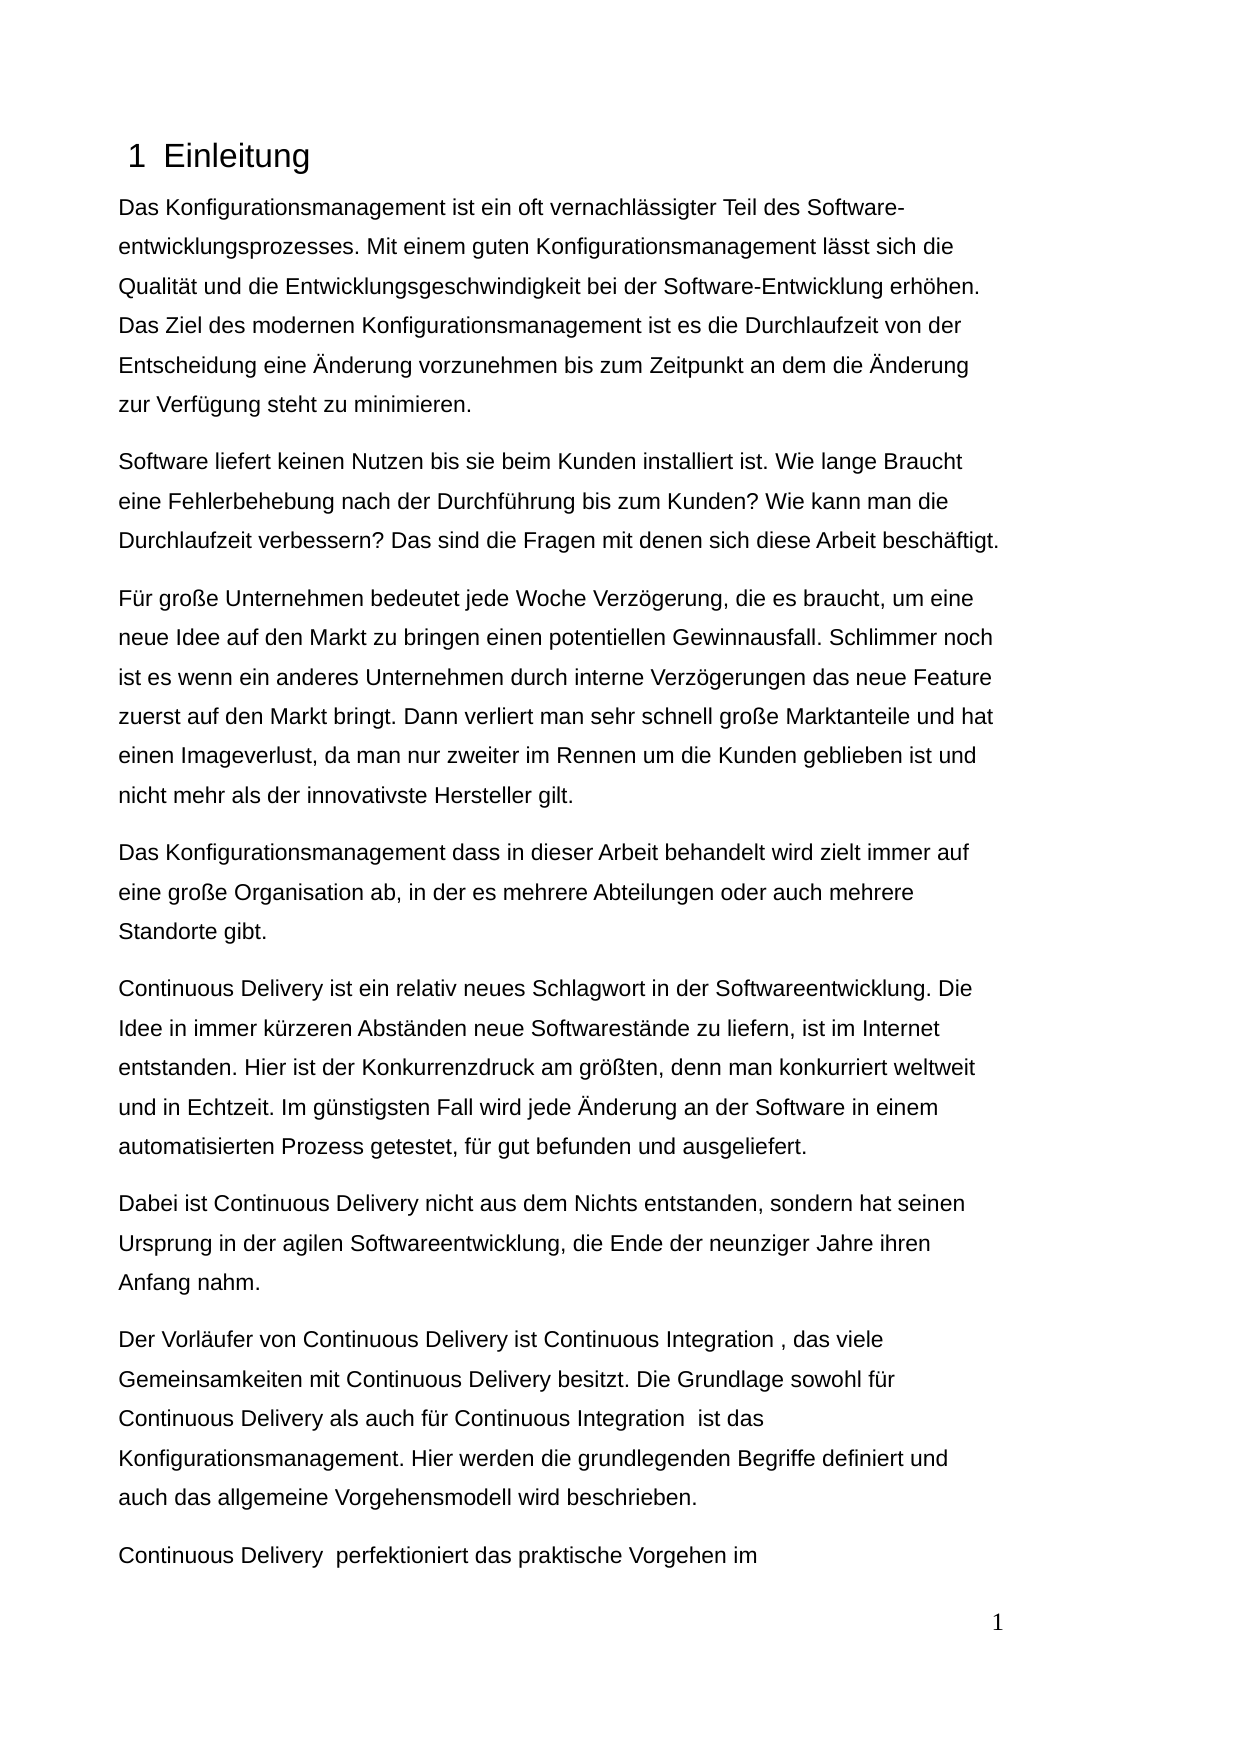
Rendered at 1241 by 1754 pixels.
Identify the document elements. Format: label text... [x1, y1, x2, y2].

text Für große Unternehmen bedeutet jede Woche Verzögerung, die es braucht, um eine neue Idee auf den Markt zu bringen einen potentiellen Gewinnausfall. Schlimmer noch ist es wenn ein anderes Unternehmen durch interne Verzögerungen das neue Feature zuerst auf den Markt bringt. Dann verliert man sehr schnell große Marktanteile und hat einen Imageverlust, da man nur zweiter im Rennen um die Kunden geblieben ist und nicht mehr als der innovativste Hersteller gilt. [118, 584, 1004, 808]
subtitle Einleitung [118, 136, 1004, 174]
text Continuous Delivery ist ein relativ neues Schlagwort in der Softwareentwicklung. Die Idee in immer kürzeren Abständen neue Softwarestände zu liefern, ist im Internet entstanden. Hier ist der Konkurrenzdruck am größten, denn man konkurriert weltweit und in Echtzeit. Im günstigsten Fall wird jede Änderung an der Software in einem automatisierten Prozess getestet, für gut befunden und ausgeliefert. [118, 975, 1004, 1159]
text Der Vorläufer von Continuous Delivery ist Continuous Integration , das viele Gemeinsamkeiten mit Continuous Delivery besitzt. Die Grundlage sowohl für Continuous Delivery als auch für Continuous Integration ist das Konfigurationsmanagement. Hier werden die grundlegenden Begriffe definiert und auch das allgemeine Vorgehensmodell wird beschrieben. [118, 1326, 1004, 1511]
text Software liefert keinen Nutzen bis sie beim Kunden installiert ist. Wie lange Braucht eine Fehlerbehebung nach der Durchführung bis zum Kunden? Wie kann man die Durchlaufzeit verbessern? Das sind die Fragen mit denen sich diese Arbeit beschäftigt. [118, 448, 1004, 554]
text Continuous Delivery perfektioniert das praktische Vorgehen im [118, 1542, 1004, 1568]
text Dabei ist Continuous Delivery nicht aus dem Nichts entstanden, sondern hat seinen Ursprung in der agilen Softwareentwicklung, die Ende der neunziger Jahre ihren Anfang nahm. [118, 1190, 1004, 1296]
text Das Konfigurationsmanagement dass in dieser Arbeit behandelt wird zielt immer auf eine große Organisation ab, in der es mehrere Abteilungen oder auch mehrere Standorte gibt. [118, 839, 1004, 944]
text Das Konfigurationsmanagement ist ein oft vernachlässigter Teil des Software-entwicklungsprozesses. Mit einem guten Konfigurationsmanagement lässt sich die Qualität und die Entwicklungsgeschwindigkeit bei der Software-Entwicklung erhöhen. Das Ziel des modernen Konfigurationsmanagement ist es die Durchlaufzeit von der Entscheidung eine Änderung vorzunehmen bis zum Zeitpunkt an dem die Änderung zur Verfügung steht zu minimieren. [118, 194, 1004, 417]
